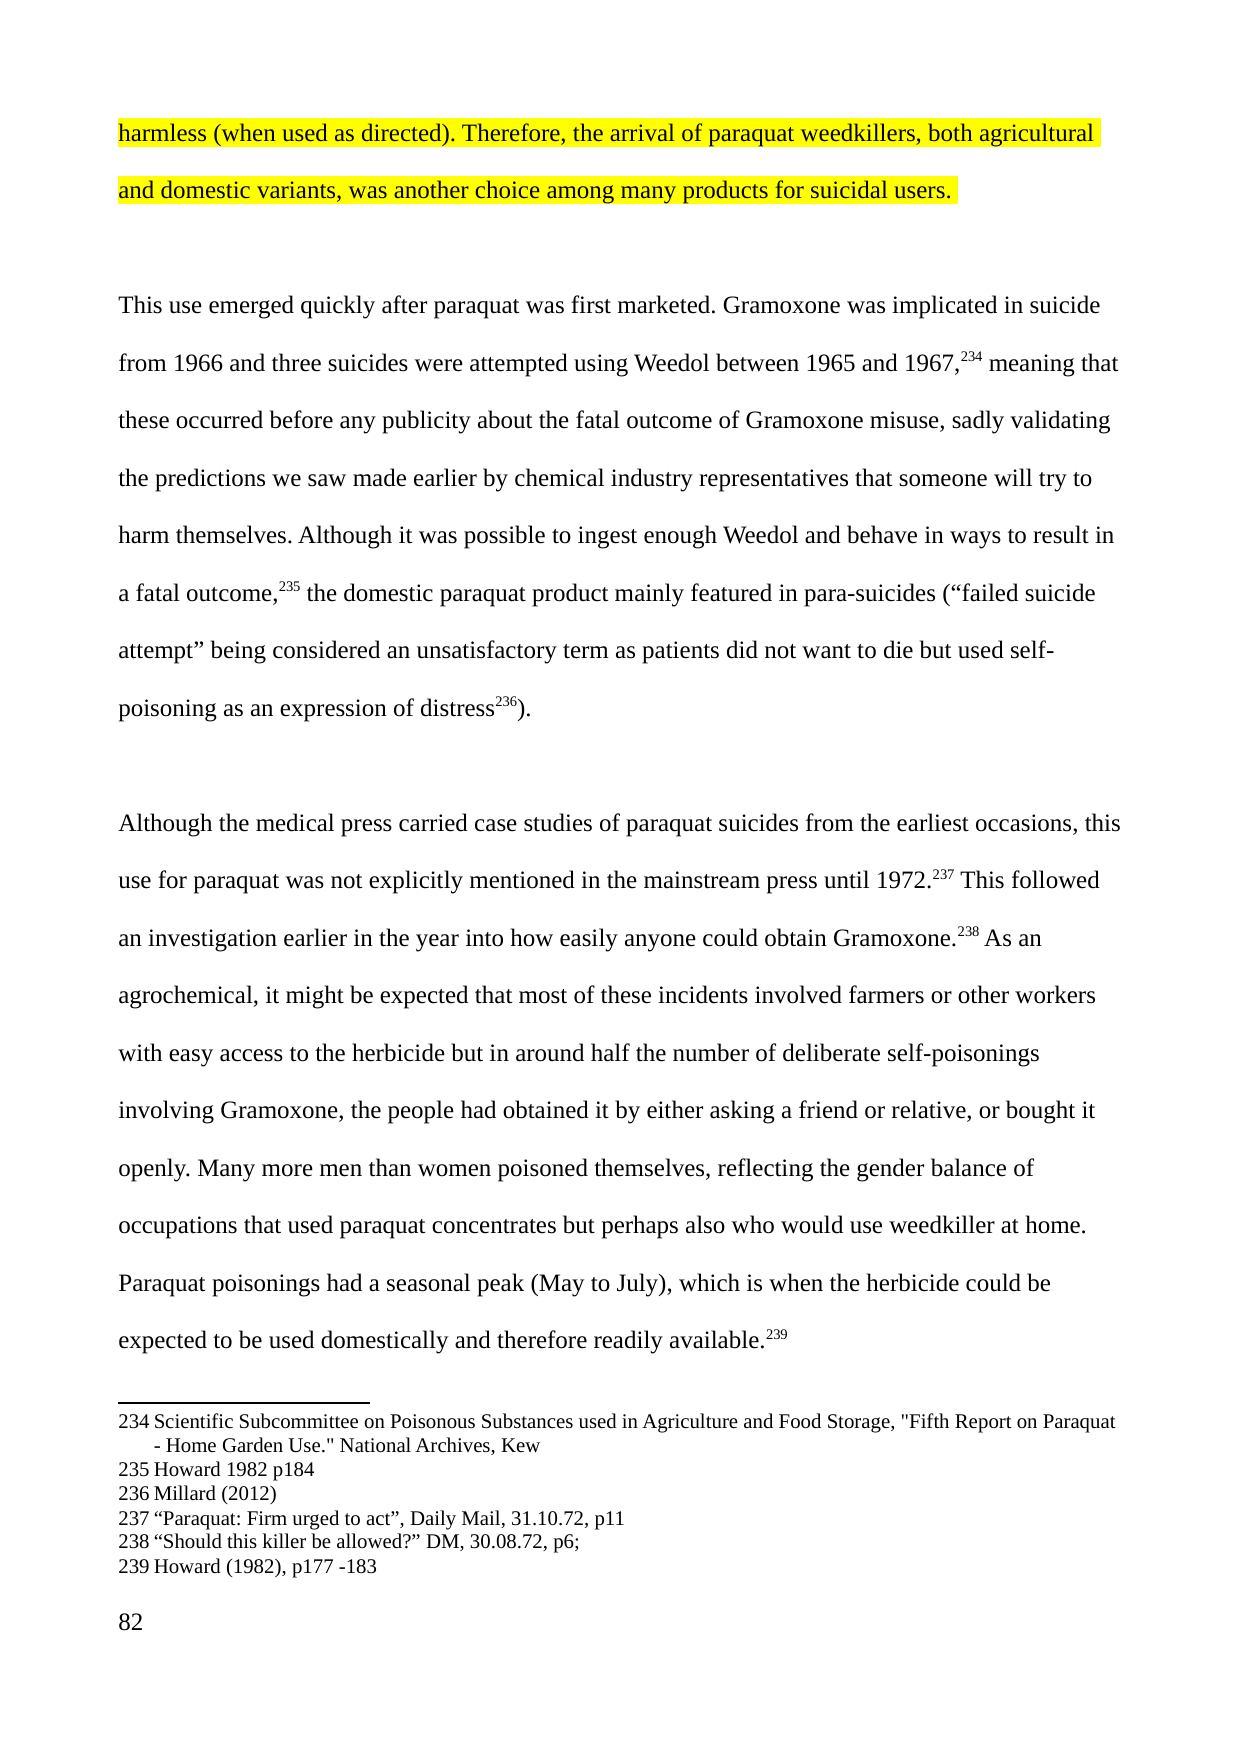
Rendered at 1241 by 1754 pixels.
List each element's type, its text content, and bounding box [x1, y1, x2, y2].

text Although the medical press carried case studies of paraquat suicides from the earliest occasions, this use for paraquat was not explicitly mentioned in the mainstream press until 1972. This followed an investigation earlier in the year into how easily anyone could obtain Gramoxone. As an agrochemical, it might be expected that most of these incidents involved farmers or other workers with easy access to the herbicide but in around half the number of deliberate self-poisonings involving Gramoxone, the people had obtained it by either asking a friend or relative, or bought it openly. Many more men than women poisoned themselves, reflecting the gender balance of occupations that used paraquat concentrates but perhaps also who would use weedkiller at home. Paraquat poisonings had a seasonal peak (May to July), which is when the herbicide could be expected to be used domestically and therefore readily available. [118, 808, 1122, 1354]
text Howard 1982 p184 [118, 1457, 1122, 1481]
text Millard (2012) [118, 1481, 1122, 1505]
text harmless (when used as directed). Therefore, the arrival of paraquat weedkillers, both agricultural and domestic variants, was another choice among many products for suicidal users. [118, 118, 1122, 204]
text “Should this killer be allowed?” DM, 30.08.72, p6; [118, 1529, 1122, 1553]
text Howard (1982), p177 -183 [118, 1553, 1122, 1578]
text Scientific Subcommittee on Poisonous Substances used in Agriculture and Food Storage, "Fifth Report on Paraquat - Home Garden Use." National Archives, Kew [118, 1409, 1122, 1457]
text “Paraquat: Firm urged to act”, Daily Mail, 31.10.72, p11 [118, 1505, 1122, 1529]
text This use emerged quickly after paraquat was first marketed. Gramoxone was implicated in suicide from 1966 and three suicides were attempted using Weedol between 1965 and 1967, meaning that these occurred before any publicity about the fatal outcome of Gramoxone misuse, sadly validating the predictions we saw made earlier by chemical industry representatives that someone will try to harm themselves. Although it was possible to ingest enough Weedol and behave in ways to result in a fatal outcome, the domestic paraquat product mainly featured in para-suicides (“failed suicide attempt” being considered an unsatisfactory term as patients did not want to die but used self-poisoning as an expression of distress). [118, 291, 1122, 722]
